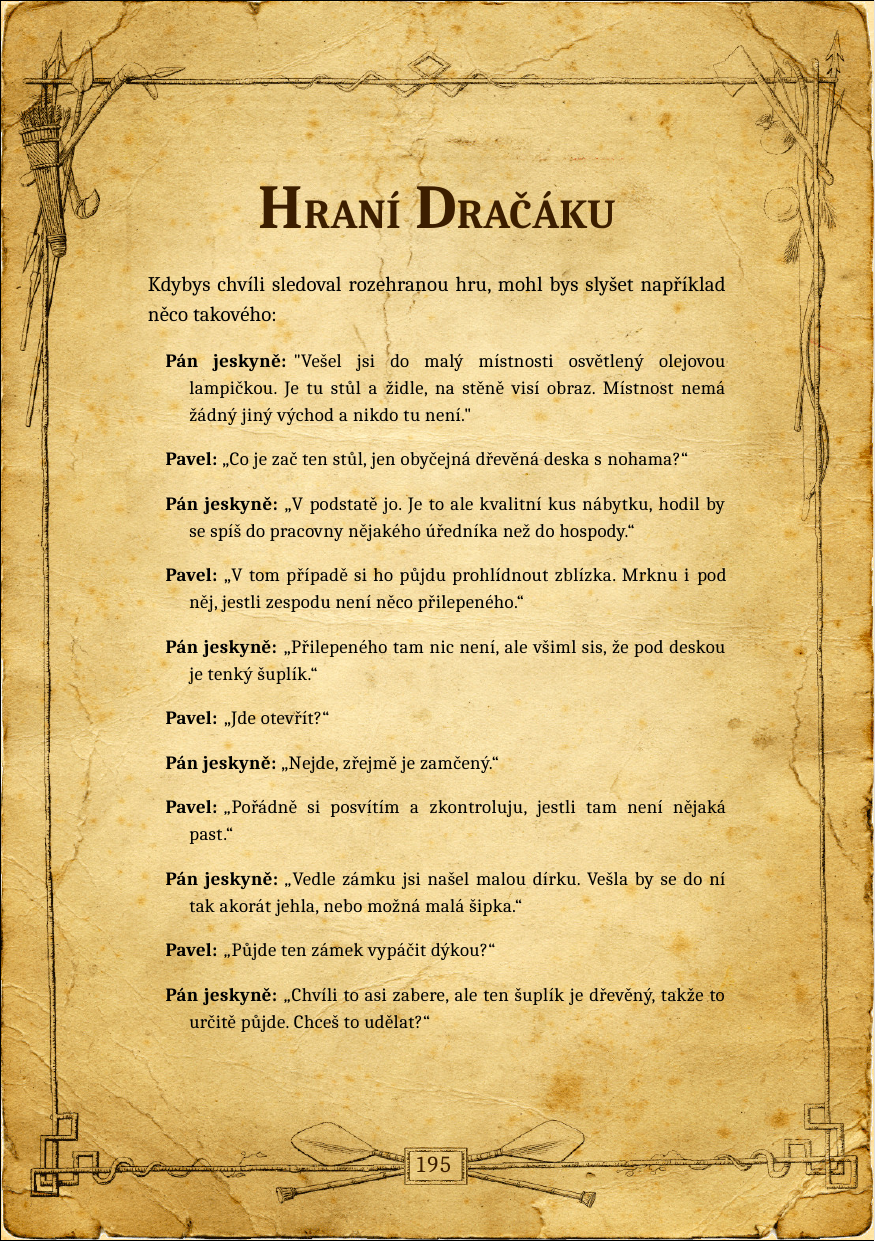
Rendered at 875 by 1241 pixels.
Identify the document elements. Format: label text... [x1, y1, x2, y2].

text Pán jeskyně: „V⁠ podstatě jo. Je to ale kvalitní kus nábytku, hodil by se spíš do pracovny nějakého úředníka než do hospody.“ [165, 493, 726, 542]
text Pán jeskyně: „Přilepeného tam nic není, ale všiml sis, že pod deskou je tenký šuplík.“ [165, 636, 726, 685]
text Pán jeskyně: „Nejde, zřejmě je zamčený.“ [165, 752, 726, 774]
picture [1, 1, 874, 1240]
subtitle Hraní Dračáku [148, 172, 726, 244]
text Pavel: „Co je zač ten stůl, jen obyčejná dřevěná deska s⁠ nohama?“ [165, 449, 726, 471]
text Pán jeskyně: „Chvíli to asi zabere, ale ten šuplík je dřevěný, takže to určitě půjde. Chceš to udělat?“ [165, 984, 726, 1033]
text Pavel: „V⁠ tom případě si ho půjdu prohlídnout zblízka. Mrknu i⁠ pod něj, jestli zespodu není něco přilepeného.“ [165, 565, 726, 613]
text Pán jeskyně: „Vedle zámku jsi našel malou dírku. Vešla by se do ní tak akorát jehla, nebo možná malá šipka.“ [165, 868, 726, 917]
text Kdybys chvíli sledoval rozehranou hru, mohl bys slyšet například něco takového: [148, 273, 726, 327]
text Pavel: „Půjde ten zámek vypáčit dýkou?“ [165, 940, 726, 962]
text Pavel: „Pořádně si posvítím a⁠ zkontroluju, jestli tam není nějaká past.“ [165, 797, 726, 846]
text Pán jeskyně: "Vešel jsi do malý místnosti osvětlený olejovou lampičkou. Je tu stůl a⁠ židle, na stěně visí obraz. Místnost nemá žádný jiný východ a⁠ nikdo tu není." [165, 351, 726, 426]
text Pavel: „Jde otevřít?“ [165, 708, 726, 729]
